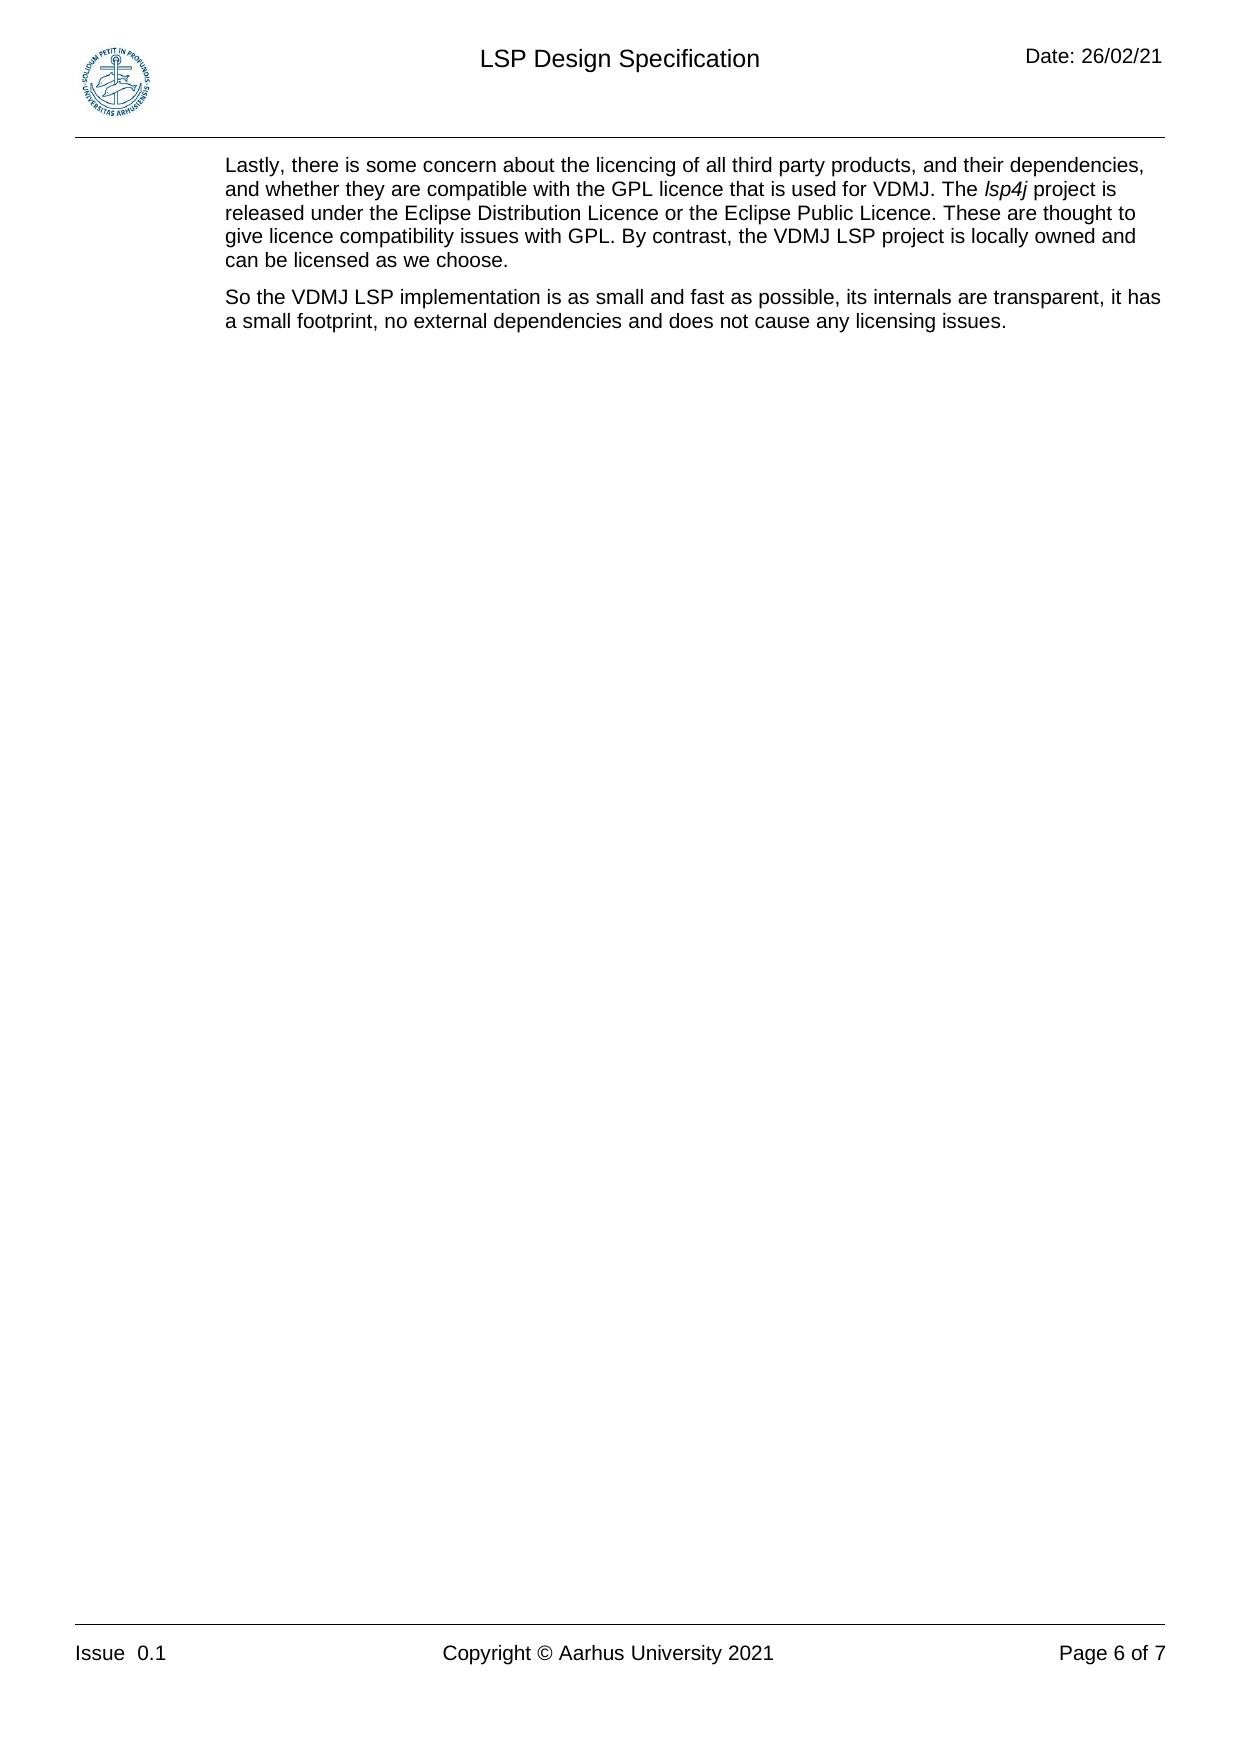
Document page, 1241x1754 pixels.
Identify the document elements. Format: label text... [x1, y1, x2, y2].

picture [78, 44, 153, 120]
text So the VDMJ LSP implementation is as small and fast as possible, its internals are transparent, it has a small footprint, no external dependencies and does not cause any licensing issues. [225, 285, 1165, 333]
text Lastly, there is some concern about the licencing of all third party products, and their dependencies, and whether they are compatible with the GPL licence that is used for VDMJ. The lsp4j project is released under the Eclipse Distribution Licence or the Eclipse Public Licence. These are thought to give licence compatibility issues with GPL. By contrast, the VDMJ LSP project is locally owned and can be licensed as we choose. [225, 153, 1165, 273]
